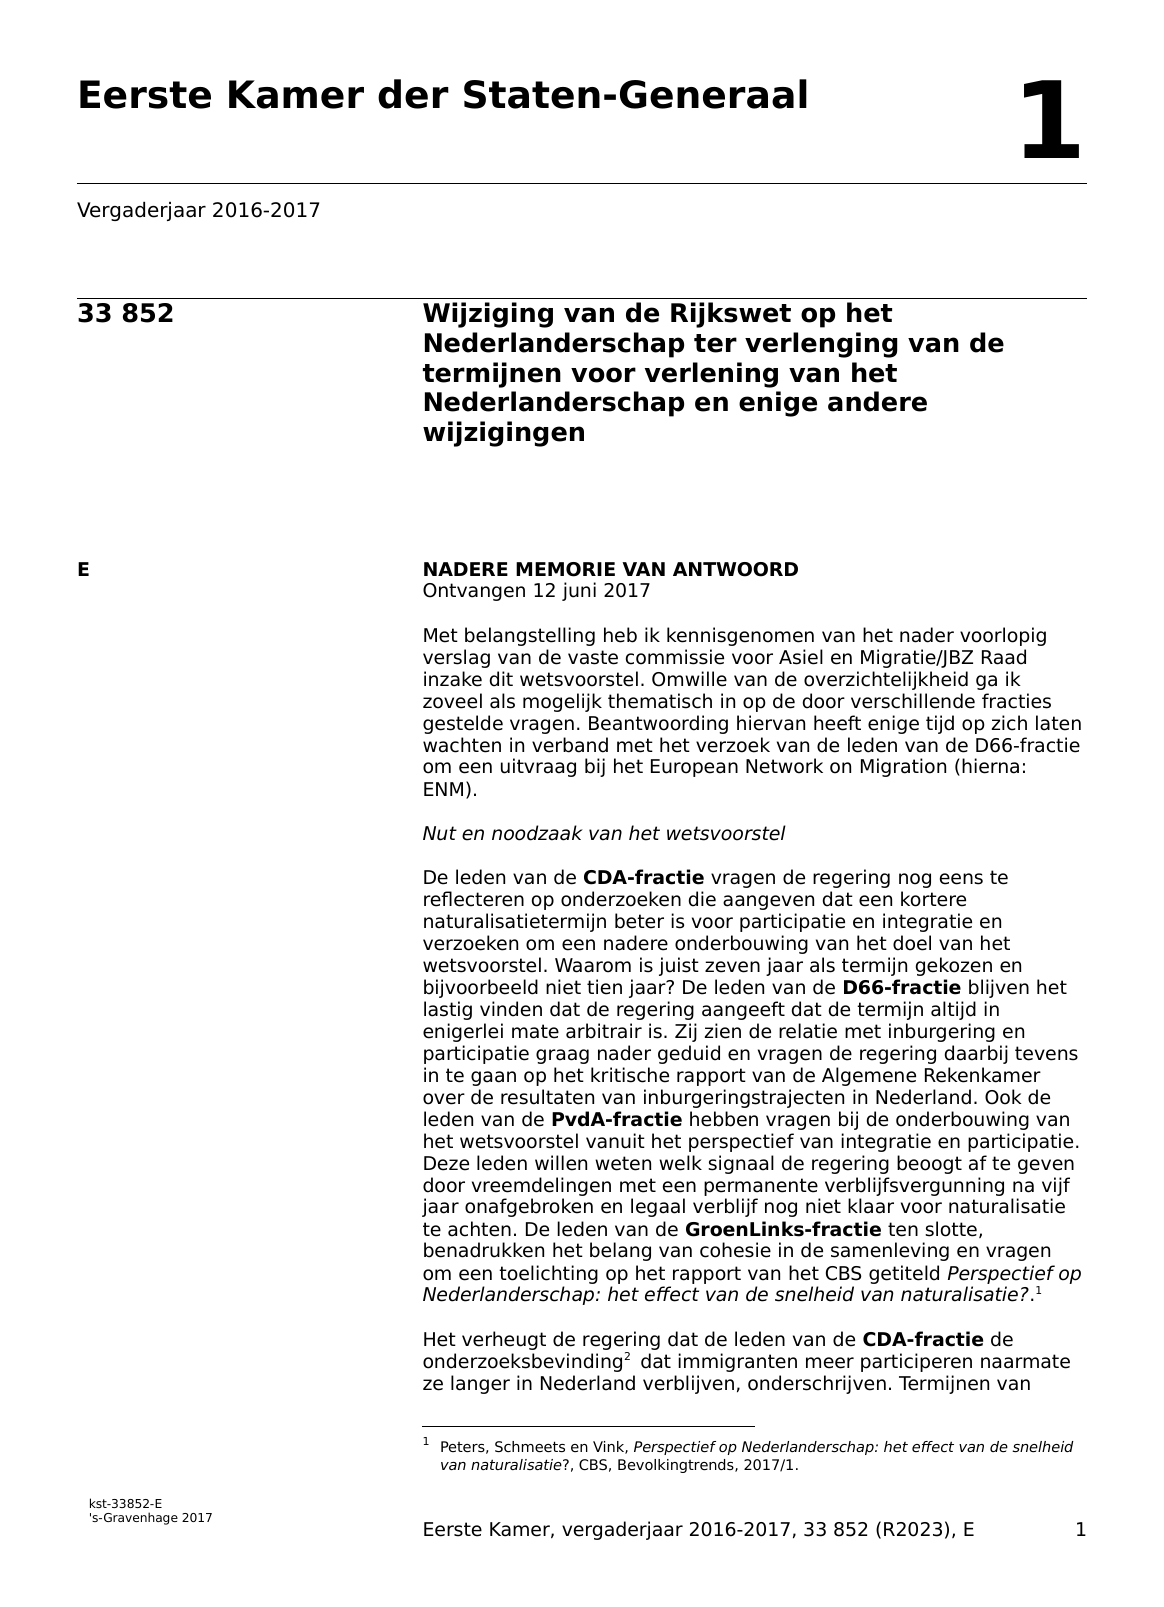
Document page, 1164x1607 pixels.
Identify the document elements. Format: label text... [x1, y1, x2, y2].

text Ontvangen 12 juni 2017 [422, 580, 1087, 602]
text kst-33852-E [88, 1497, 323, 1511]
text Met belangstelling heb ik kennisgenomen van het nader voorlopig verslag van de vaste commissie voor Asiel en Migratie/JBZ Raad inzake dit wetsvoorstel. Omwille van de overzichtelijkheid ga ik zoveel als mogelijk thematisch in op de door verschillende fracties gestelde vragen. Beantwoording hiervan heeft enige tijd op zich laten wachten in verband met het verzoek van de leden van de D66-fractie om een uitvraag bij het European Network on Migration (hierna: ENM). [422, 624, 1087, 800]
table_header 1 [886, 59, 1087, 183]
subtitle Nut en noodzaak van het wetsvoorstel [422, 823, 1087, 844]
table_cell Vergaderjaar 2016-2017 [77, 184, 1087, 298]
text De leden van de CDA-fractie vragen de regering nog eens te reflecteren op onderzoeken die aangeven dat een kortere naturalisatietermijn beter is voor participatie en integratie en verzoeken om een nadere onderbouwing van het doel van het wetsvoorstel. Waarom is juist zeven jaar als termijn gekozen en bijvoorbeeld niet tien jaar? De leden van de D66-fractie blijven het lastig vinden dat de regering aangeeft dat de termijn altijd in enigerlei mate arbitrair is. Zij zien de relatie met inburgering en participatie graag nader geduid en vragen de regering daarbij tevens in te gaan op het kritische rapport van de Algemene Rekenkamer over de resultaten van inburgeringstrajecten in Nederland. Ook de leden van de PvdA-fractie hebben vragen bij de onderbouwing van het wetsvoorstel vanuit het perspectief van integratie en participatie. Deze leden willen weten welk signaal de regering beoogt af te geven door vreemdelingen met een permanente verblijfsvergunning na vijf jaar onafgebroken en legaal verblijf nog niet klaar voor naturalisatie te achten. De leden van de GroenLinks-fractie ten slotte, benadrukken het belang van cohesie in de samenleving en vragen om een toelichting op het rapport van het CBS getiteld Perspectief op Nederlanderschap: het effect van de snelheid van naturalisatie?. [422, 867, 1087, 1306]
text Peters, Schmeets en Vink, Perspectief op Nederlanderschap: het effect van de snelheid van naturalisatie?, CBS, Bevolkingtrends, 2017/1. [422, 1435, 1087, 1474]
table_header Eerste Kamer der Staten-Generaal [77, 59, 886, 183]
text 's-Gravenhage 2017 [88, 1511, 323, 1525]
subtitle E NADERE MEMORIE VAN ANTWOORD [77, 558, 1087, 580]
subtitle 33 852 Wijziging van de Rijkswet op het Nederlanderschap ter verlenging van de termijnen voor verlening van het Nederlanderschap en enige andere wijzigingen [77, 299, 1087, 447]
text Het verheugt de regering dat de leden van de CDA-fractie de onderzoeksbevinding dat immigranten meer participeren naarmate ze langer in Nederland verblijven, onderschrijven. Termijnen van [422, 1328, 1087, 1394]
